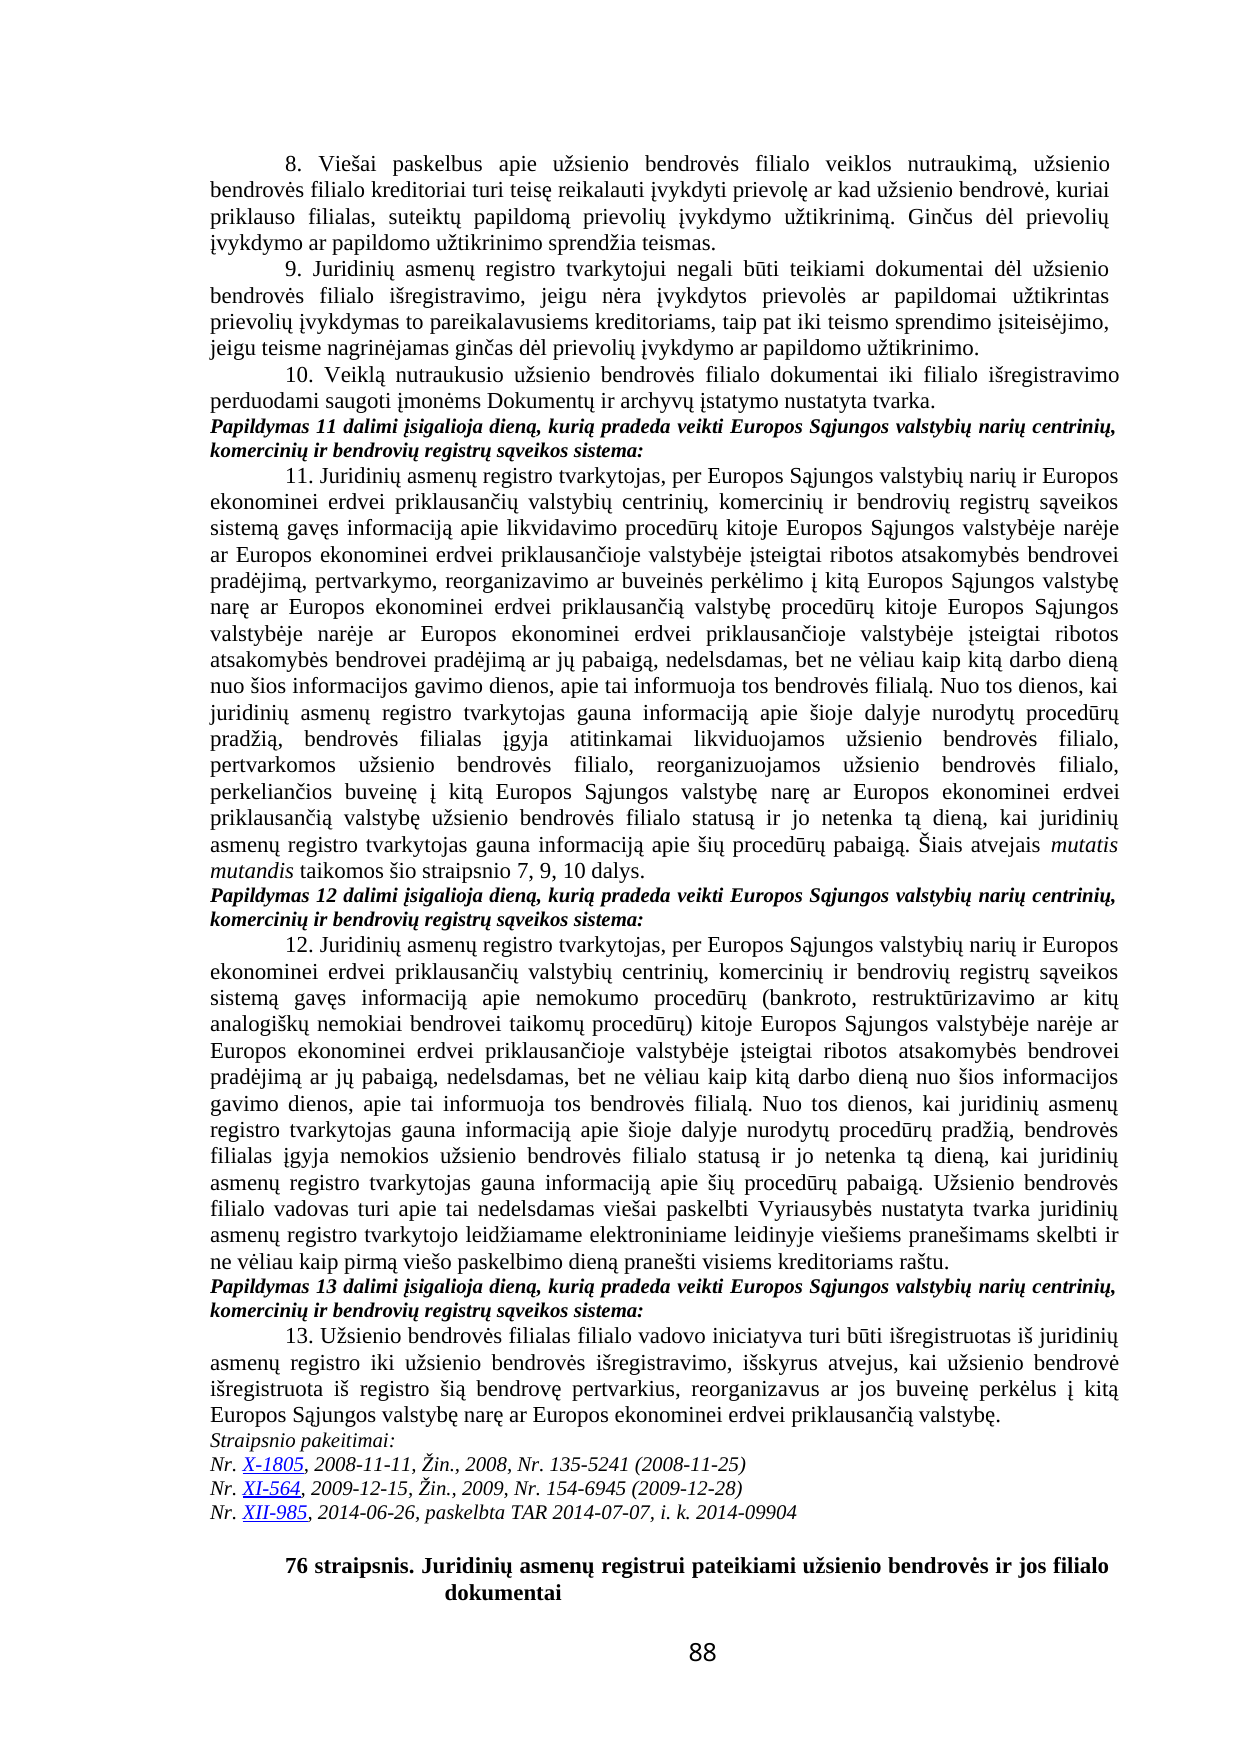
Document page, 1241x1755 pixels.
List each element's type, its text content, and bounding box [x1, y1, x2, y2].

text 12. Juridinių asmenų registro tvarkytojas, per Europos Sąjungos valstybių narių ir Europos ekonominei erdvei priklausančių valstybių centrinių, komercinių ir bendrovių registrų sąveikos sistemą gavęs informaciją apie nemokumo procedūrų (bankroto, restruktūrizavimo ar kitų analogiškų nemokiai bendrovei taikomų procedūrų) kitoje Europos Sąjungos valstybėje narėje ar Europos ekonominei erdvei priklausančioje valstybėje įsteigtai ribotos atsakomybės bendrovei pradėjimą ar jų pabaigą, nedelsdamas, bet ne vėliau kaip kitą darbo dieną nuo šios informacijos gavimo dienos, apie tai informuoja tos bendrovės filialą. Nuo tos dienos, kai juridinių asmenų registro tvarkytojas gauna informaciją apie šioje dalyje nurodytų procedūrų pradžią, bendrovės filialas įgyja nemokios užsienio bendrovės filialo statusą ir jo netenka tą dieną, kai juridinių asmenų registro tvarkytojas gauna informaciją apie šių procedūrų pabaigą. Užsienio bendrovės filialo vadovas turi apie tai nedelsdamas viešai paskelbti Vyriausybės nustatyta tvarka juridinių asmenų registro tvarkytojo leidžiamame elektroniniame leidinyje viešiems pranešimams skelbti ir ne vėliau kaip pirmą viešo paskelbimo dieną pranešti visiems kreditoriams raštu. [210, 931, 1120, 1274]
text Papildymas 13 dalimi įsigalioja dieną, kurią pradeda veikti Europos Sąjungos valstybių narių centrinių, komercinių ir bendrovių registrų sąveikos sistema: [210, 1274, 1120, 1322]
text Nr. XI-564, 2009-12-15, Žin., 2009, Nr. 154-6945 (2009-12-28) [210, 1476, 1120, 1500]
text 13. Užsienio bendrovės filialas filialo vadovo iniciatyva turi būti išregistruotas iš juridinių asmenų registro iki užsienio bendrovės išregistravimo, išskyrus atvejus, kai užsienio bendrovė išregistruota iš registro šią bendrovę pertvarkius, reorganizavus ar jos buveinę perkėlus į kitą Europos Sąjungos valstybę narę ar Europos ekonominei erdvei priklausančią valstybę. [210, 1322, 1120, 1428]
text Papildymas 12 dalimi įsigalioja dieną, kurią pradeda veikti Europos Sąjungos valstybių narių centrinių, komercinių ir bendrovių registrų sąveikos sistema: [210, 883, 1120, 931]
text 9. Juridinių asmenų registro tvarkytojui negali būti teikiami dokumentai dėl užsienio bendrovės filialo išregistravimo, jeigu nėra įvykdytos prievolės ar papildomai užtikrintas prievolių įvykdymas to pareikalavusiems kreditoriams, taip pat iki teismo sprendimo įsiteisėjimo, jeigu teisme nagrinėjamas ginčas dėl prievolių įvykdymo ar papildomo užtikrinimo. [210, 255, 1111, 361]
text 11. Juridinių asmenų registro tvarkytojas, per Europos Sąjungos valstybių narių ir Europos ekonominei erdvei priklausančių valstybių centrinių, komercinių ir bendrovių registrų sąveikos sistemą gavęs informaciją apie likvidavimo procedūrų kitoje Europos Sąjungos valstybėje narėje ar Europos ekonominei erdvei priklausančioje valstybėje įsteigtai ribotos atsakomybės bendrovei pradėjimą, pertvarkymo, reorganizavimo ar buveinės perkėlimo į kitą Europos Sąjungos valstybę narę ar Europos ekonominei erdvei priklausančią valstybę procedūrų kitoje Europos Sąjungos valstybėje narėje ar Europos ekonominei erdvei priklausančioje valstybėje įsteigtai ribotos atsakomybės bendrovei pradėjimą ar jų pabaigą, nedelsdamas, bet ne vėliau kaip kitą darbo dieną nuo šios informacijos gavimo dienos, apie tai informuoja tos bendrovės filialą. Nuo tos dienos, kai juridinių asmenų registro tvarkytojas gauna informaciją apie šioje dalyje nurodytų procedūrų pradžią, bendrovės filialas įgyja atitinkamai likviduojamos užsienio bendrovės filialo, pertvarkomos užsienio bendrovės filialo, reorganizuojamos užsienio bendrovės filialo, perkeliančios buveinę į kitą Europos Sąjungos valstybę narę ar Europos ekonominei erdvei priklausančią valstybę užsienio bendrovės filialo statusą ir jo netenka tą dieną, kai juridinių asmenų registro tvarkytojas gauna informaciją apie šių procedūrų pabaigą. Šiais atvejais mutatis mutandis taikomos šio straipsnio 7, 9, 10 dalys. [210, 462, 1120, 883]
text 8. Viešai paskelbus apie užsienio bendrovės filialo veiklos nutraukimą, užsienio bendrovės filialo kreditoriai turi teisę reikalauti įvykdyti prievolę ar kad užsienio bendrovė, kuriai priklauso filialas, suteiktų papildomą prievolių įvykdymo užtikrinimą. Ginčus dėl prievolių įvykdymo ar papildomo užtikrinimo sprendžia teismas. [210, 150, 1111, 255]
text Nr. X-1805, 2008-11-11, Žin., 2008, Nr. 135-5241 (2008-11-25) [210, 1452, 1120, 1476]
text Papildymas 11 dalimi įsigalioja dieną, kurią pradeda veikti Europos Sąjungos valstybių narių centrinių, komercinių ir bendrovių registrų sąveikos sistema: [210, 413, 1120, 462]
text Nr. XII-985, 2014-06-26, paskelbta TAR 2014-07-07, i. k. 2014-09904 [210, 1500, 1120, 1524]
text 10. Veiklą nutraukusio užsienio bendrovės filialo dokumentai iki filialo išregistravimo perduodami saugoti įmonėms Dokumentų ir archyvų įstatymo nustatyta tvarka. [210, 361, 1120, 413]
text Straipsnio pakeitimai: [210, 1428, 1111, 1452]
text 76 straipsnis. Juridinių asmenų registrui pateikiami užsienio bendrovės ir jos filialo dokumentai [285, 1553, 1111, 1605]
